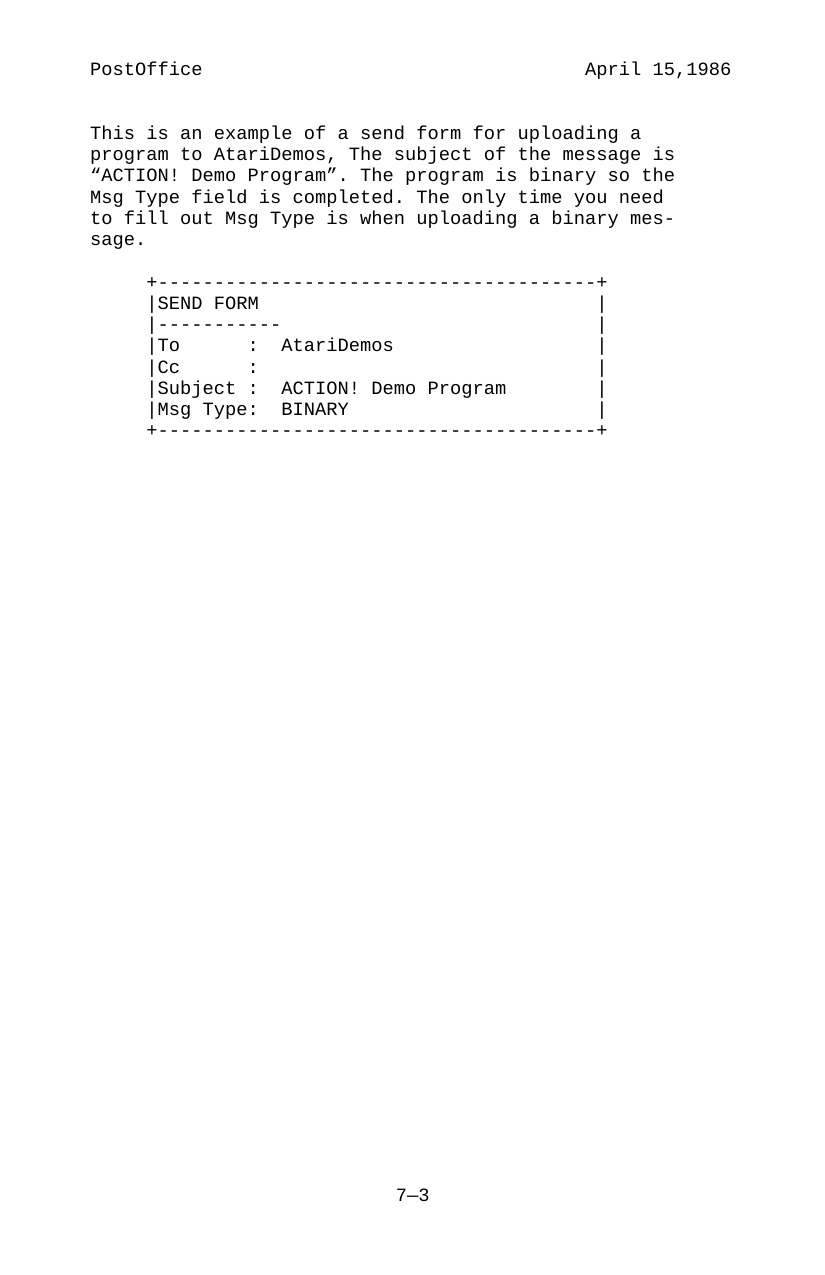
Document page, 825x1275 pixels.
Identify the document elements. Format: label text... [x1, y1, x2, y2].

text This is an example of a send form for uploading a [90, 124, 735, 145]
text +---------------------------------------+ [90, 421, 735, 442]
text to fill out Msg Type is when uploading a binary mes- [90, 209, 735, 230]
text |Subject : ACTION! Demo Program | [90, 379, 735, 400]
text |----------- | [90, 315, 735, 336]
text Msg Type field is completed. The only time you need [90, 187, 735, 209]
text 7—3 [90, 1186, 735, 1207]
text PostOffice April 15,1986 [90, 60, 735, 81]
text |To : AtariDemos | [90, 336, 735, 357]
text program to AtariDemos, The subject of the message is [90, 145, 735, 166]
text |Cc : | [90, 357, 735, 379]
text “ACTION! Demo Program”. The program is binary so the [90, 166, 735, 187]
text +---------------------------------------+ [90, 272, 735, 294]
text |Msg Type: BINARY | [90, 400, 735, 421]
text sage. [90, 230, 735, 251]
text |SEND FORM | [90, 294, 735, 315]
